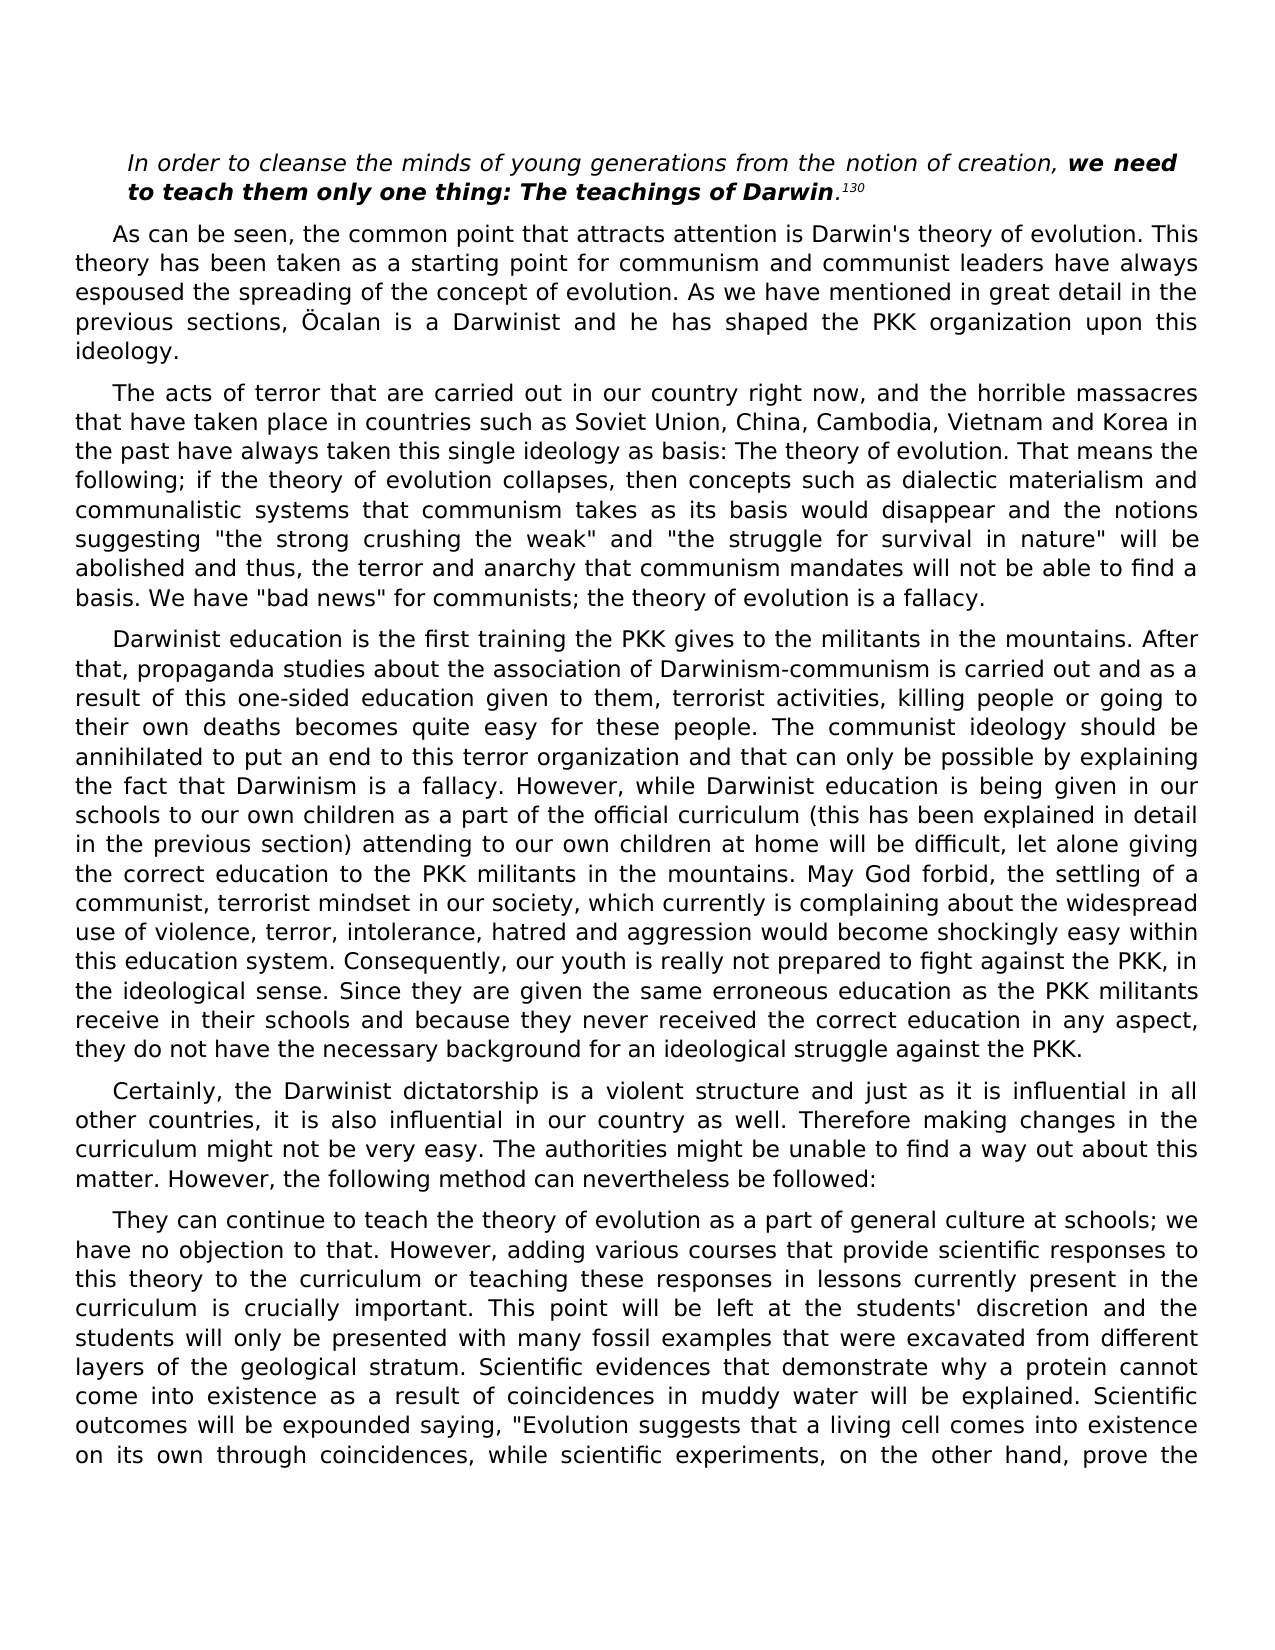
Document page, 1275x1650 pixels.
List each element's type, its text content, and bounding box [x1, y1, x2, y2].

text The acts of terror that are carried out in our country right now, and the horrible massacres that have taken place in countries such as Soviet Union, China, Cambodia, Vietnam and Korea in the past have always taken this single ideology as basis: The theory of evolution. That means the following; if the theory of evolution collapses, then concepts such as dialectic materialism and communalistic systems that communism takes as its basis would disappear and the notions suggesting "the strong crushing the weak" and "the struggle for survival in nature" will be abolished and thus, the terror and anarchy that communism mandates will not be able to find a basis. We have "bad news" for communists; the theory of evolution is a fallacy. [75, 380, 1200, 611]
text They can continue to teach the theory of evolution as a part of general culture at schools; we have no objection to that. However, adding various courses that provide scientific responses to this theory to the curriculum or teaching these responses in lessons currently present in the curriculum is crucially important. This point will be left at the students' discretion and the students will only be presented with many fossil examples that were excavated from different layers of the geological stratum. Scientific evidences that demonstrate why a protein cannot come into existence as a result of coincidences in muddy water will be explained. Scientific outcomes will be expounded saying, "Evolution suggests that a living cell comes into existence on its own through coincidences, while scientific experiments, on the other hand, prove the [75, 1208, 1200, 1468]
text Darwinist education is the first training the PKK gives to the militants in the mountains. After that, propaganda studies about the association of Darwinism-communism is carried out and as a result of this one-sided education given to them, terrorist activities, killing people or going to their own deaths becomes quite easy for these people. The communist ideology should be annihilated to put an end to this terror organization and that can only be possible by explaining the fact that Darwinism is a fallacy. However, while Darwinist education is being given in our schools to our own children as a part of the official curriculum (this has been explained in detail in the previous section) attending to our own children at home will be difficult, let alone giving the correct education to the PKK militants in the mountains. May God forbid, the settling of a communist, terrorist mindset in our society, which currently is complaining about the widespread use of violence, terror, intolerance, hatred and aggression would become shockingly easy within this education system. Consequently, our youth is really not prepared to fight against the PKK, in the ideological sense. Since they are given the same erroneous education as the PKK militants receive in their schools and because they never received the correct education in any aspect, they do not have the necessary background for an ideological struggle against the PKK. [75, 627, 1200, 1063]
text Certainly, the Darwinist dictatorship is a violent structure and just as it is influential in all other countries, it is also influential in our country as well. Therefore making changes in the curriculum might not be very easy. The authorities might be unable to find a way out about this matter. However, the following method can nevertheless be followed: [75, 1078, 1200, 1193]
text As can be seen, the common point that attracts attention is Darwin's theory of evolution. This theory has been taken as a starting point for communism and communist leaders have always espoused the spreading of the concept of evolution. As we have mentioned in great detail in the previous sections, Öcalan is a Darwinist and he has shaped the PKK organization upon this ideology. [75, 221, 1200, 365]
text In order to cleanse the minds of young generations from the notion of creation, we need to teach them only one thing: The teachings of Darwin.130 [127, 150, 1177, 206]
